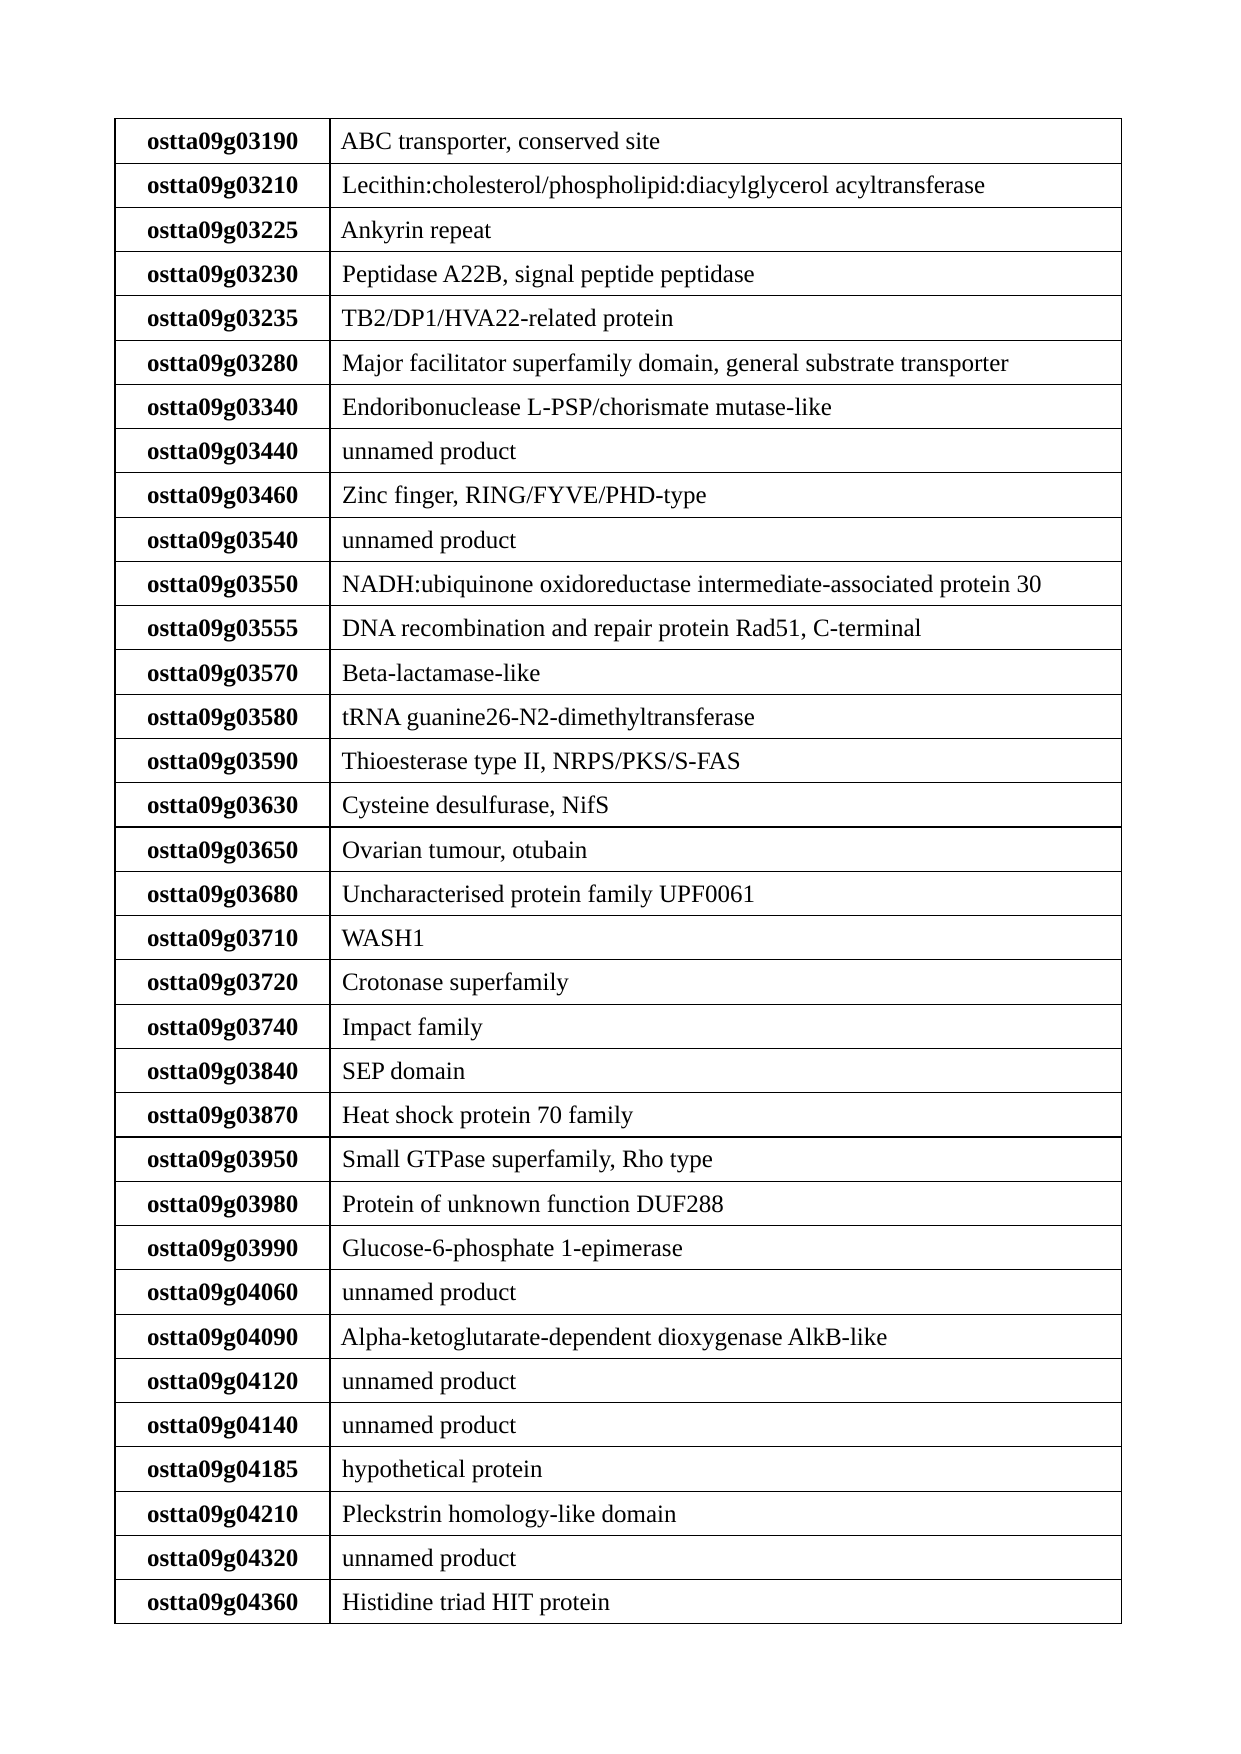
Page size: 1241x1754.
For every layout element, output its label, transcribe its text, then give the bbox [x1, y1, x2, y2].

table_cell ostta09g03870 [116, 1093, 329, 1136]
table_cell [1122, 1048, 1240, 1092]
table_cell ostta09g03720 [116, 960, 329, 1003]
table_cell [1122, 694, 1240, 738]
table_cell ostta09g03235 [116, 296, 329, 339]
table_cell Small GTPase superfamily, Rho type [331, 1138, 1121, 1181]
table_cell ostta09g03990 [116, 1226, 329, 1269]
table_cell unnamed product [331, 1359, 1121, 1402]
table_cell [1122, 1446, 1240, 1491]
table_cell [1122, 1535, 1240, 1579]
table_cell [1122, 649, 1240, 694]
table_cell Major facilitator superfamily domain, general substrate transporter [331, 341, 1121, 384]
table_cell ostta09g03280 [116, 341, 329, 384]
table_cell [1122, 826, 1240, 871]
table_cell ostta09g04360 [116, 1580, 329, 1623]
table_cell ostta09g03440 [116, 429, 329, 472]
table_cell tRNA guanine26-N2-dimethyltransferase [331, 695, 1121, 738]
table_cell ABC transporter, conserved site [331, 119, 1121, 162]
table_cell Impact family [331, 1005, 1121, 1048]
table_cell [1122, 959, 1240, 1003]
table_cell Glucose-6-phosphate 1-epimerase [331, 1226, 1121, 1269]
table_cell [1122, 1136, 1240, 1181]
table_cell Ovarian tumour, otubain [331, 828, 1121, 871]
table_cell DNA recombination and repair protein Rad51, C-terminal [331, 606, 1121, 649]
table_cell Heat shock protein 70 family [331, 1093, 1121, 1136]
table_cell Lecithin:cholesterol/phospholipid:diacylglycerol acyltransferase [331, 164, 1121, 207]
table_cell ostta09g03710 [116, 916, 329, 959]
table_cell [1122, 118, 1240, 162]
table_cell ostta09g03680 [116, 872, 329, 915]
table_cell unnamed product [331, 1536, 1121, 1579]
table_cell ostta09g03550 [116, 562, 329, 605]
table_cell Alpha-ketoglutarate-dependent dioxygenase AlkB-like [331, 1315, 1121, 1358]
table_cell unnamed product [331, 1270, 1121, 1313]
table_cell ostta09g03460 [116, 473, 329, 517]
table_cell ostta09g03840 [116, 1049, 329, 1092]
table_cell ostta09g04210 [116, 1492, 329, 1535]
table_cell ostta09g04060 [116, 1270, 329, 1313]
table_cell [1122, 1092, 1240, 1136]
table_cell ostta09g03210 [116, 164, 329, 207]
table_cell ostta09g03950 [116, 1138, 329, 1181]
table_cell Pleckstrin homology-like domain [331, 1492, 1121, 1535]
table_cell [1122, 1491, 1240, 1535]
table_cell [1122, 472, 1240, 517]
table_cell WASH1 [331, 916, 1121, 959]
table_cell hypothetical protein [331, 1447, 1121, 1491]
table_cell Protein of unknown function DUF288 [331, 1182, 1121, 1225]
table_cell [1122, 163, 1240, 207]
table_cell unnamed product [331, 518, 1121, 561]
table_cell ostta09g03590 [116, 739, 329, 782]
table_cell Cysteine desulfurase, NifS [331, 783, 1121, 826]
table_cell [1122, 207, 1240, 251]
table_cell Zinc finger, RING/FYVE/PHD-type [331, 473, 1121, 517]
table_cell [1122, 428, 1240, 472]
table_cell [1122, 1358, 1240, 1402]
table_cell Crotonase superfamily [331, 960, 1121, 1003]
table_cell Peptidase A22B, signal peptide peptidase [331, 252, 1121, 295]
table_cell ostta09g04185 [116, 1447, 329, 1491]
table_cell ostta09g03630 [116, 783, 329, 826]
table_cell [1122, 1181, 1240, 1225]
table_cell Thioesterase type II, NRPS/PKS/S-FAS [331, 739, 1121, 782]
table_cell SEP domain [331, 1049, 1121, 1092]
table_cell [1122, 1402, 1240, 1446]
table_cell [1122, 915, 1240, 959]
table_cell TB2/DP1/HVA22-related protein [331, 296, 1121, 339]
table_cell ostta09g03740 [116, 1005, 329, 1048]
table_cell NADH:ubiquinone oxidoreductase intermediate-associated protein 30 [331, 562, 1121, 605]
table_cell [1122, 1225, 1240, 1269]
table_cell [1122, 384, 1240, 428]
table_cell [1122, 561, 1240, 605]
table_cell [1122, 1004, 1240, 1048]
table_cell ostta09g03570 [116, 650, 329, 694]
table_cell [1122, 871, 1240, 915]
table_cell ostta09g04120 [116, 1359, 329, 1402]
table_cell unnamed product [331, 429, 1121, 472]
table_cell ostta09g03225 [116, 208, 329, 251]
table_cell Uncharacterised protein family UPF0061 [331, 872, 1121, 915]
table_cell [1122, 517, 1240, 561]
table_cell Histidine triad HIT protein [331, 1580, 1121, 1623]
table_cell ostta09g03540 [116, 518, 329, 561]
table_cell ostta09g03980 [116, 1182, 329, 1225]
table_cell unnamed product [331, 1403, 1121, 1446]
table_cell [1122, 251, 1240, 295]
table_cell [1122, 295, 1240, 339]
table_cell ostta09g04140 [116, 1403, 329, 1446]
table_cell ostta09g03650 [116, 828, 329, 871]
table_cell [1122, 605, 1240, 649]
table_cell Beta-lactamase-like [331, 650, 1121, 694]
table_cell [1122, 340, 1240, 384]
table_cell ostta09g03555 [116, 606, 329, 649]
table_cell ostta09g03190 [116, 119, 329, 162]
table_cell [1122, 1269, 1240, 1313]
table_cell ostta09g04320 [116, 1536, 329, 1579]
table_cell ostta09g03340 [116, 385, 329, 428]
table_cell [1122, 1314, 1240, 1358]
table_cell ostta09g03230 [116, 252, 329, 295]
table_cell [1122, 782, 1240, 826]
table_cell [1122, 1579, 1240, 1623]
table_cell Endoribonuclease L-PSP/chorismate mutase-like [331, 385, 1121, 428]
table_cell ostta09g03580 [116, 695, 329, 738]
table_cell [1122, 738, 1240, 782]
table_cell ostta09g04090 [116, 1315, 329, 1358]
table_cell Ankyrin repeat [331, 208, 1121, 251]
